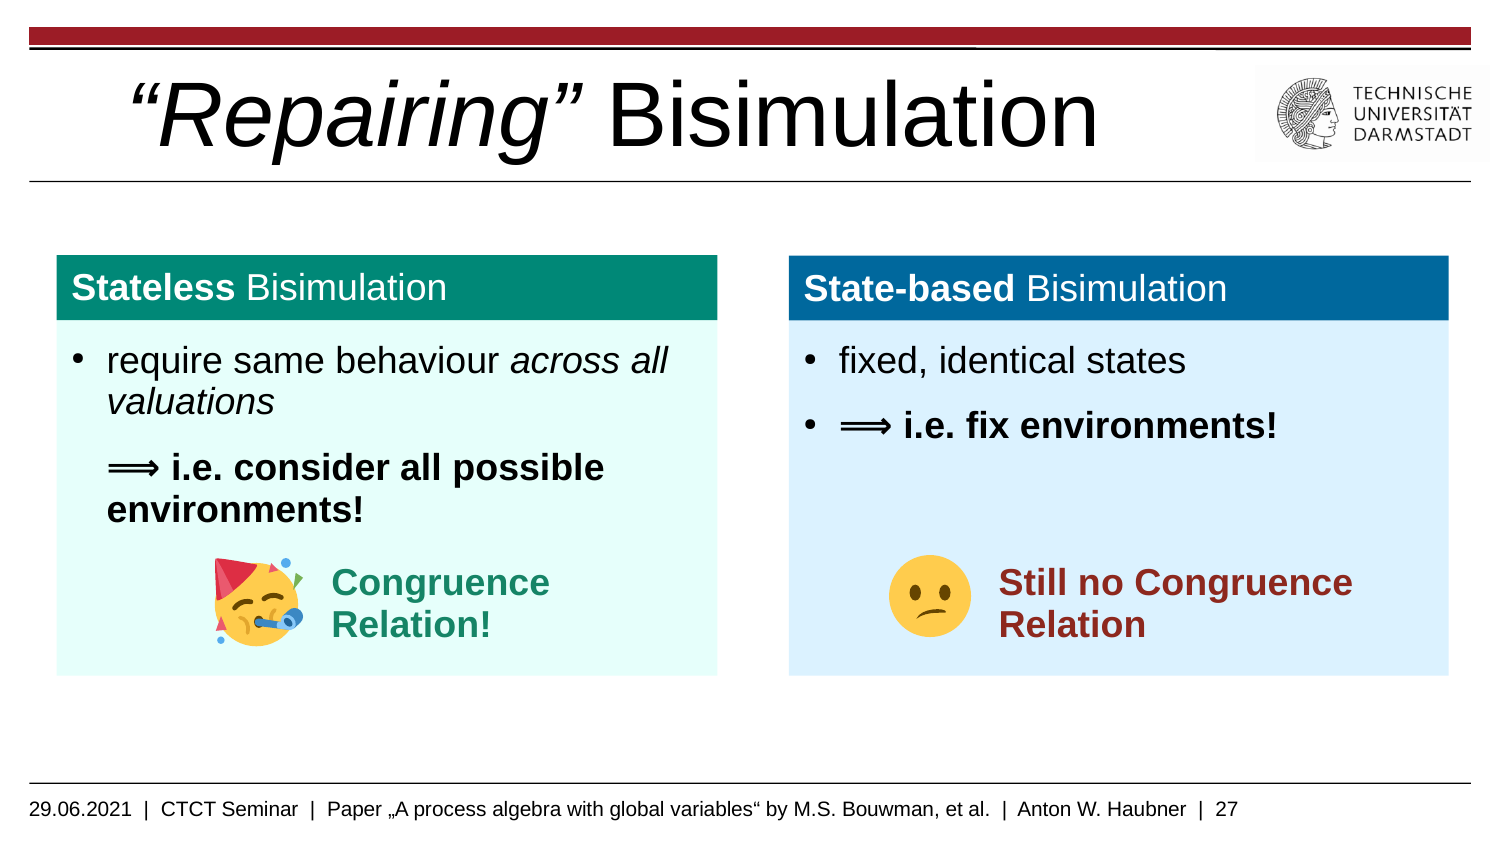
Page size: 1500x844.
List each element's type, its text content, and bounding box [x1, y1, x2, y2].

text_box Stateless Bisimulation [56, 255, 718, 321]
text_box Still no Congruence Relation [983, 553, 1369, 653]
title “Repairing” Bisimulation [29, 63, 1199, 167]
text_box State-based Bisimulation [788, 255, 1449, 321]
picture [213, 556, 305, 648]
text_box require same behaviour across all valuations ⟹ i.e. consider all possible environments! [56, 321, 718, 676]
picture [887, 553, 973, 639]
text_box fixed, identical states ⟹ i.e. fix environments! [788, 321, 1449, 676]
picture [1255, 65, 1490, 162]
text_box Congruence Relation! [316, 553, 566, 653]
